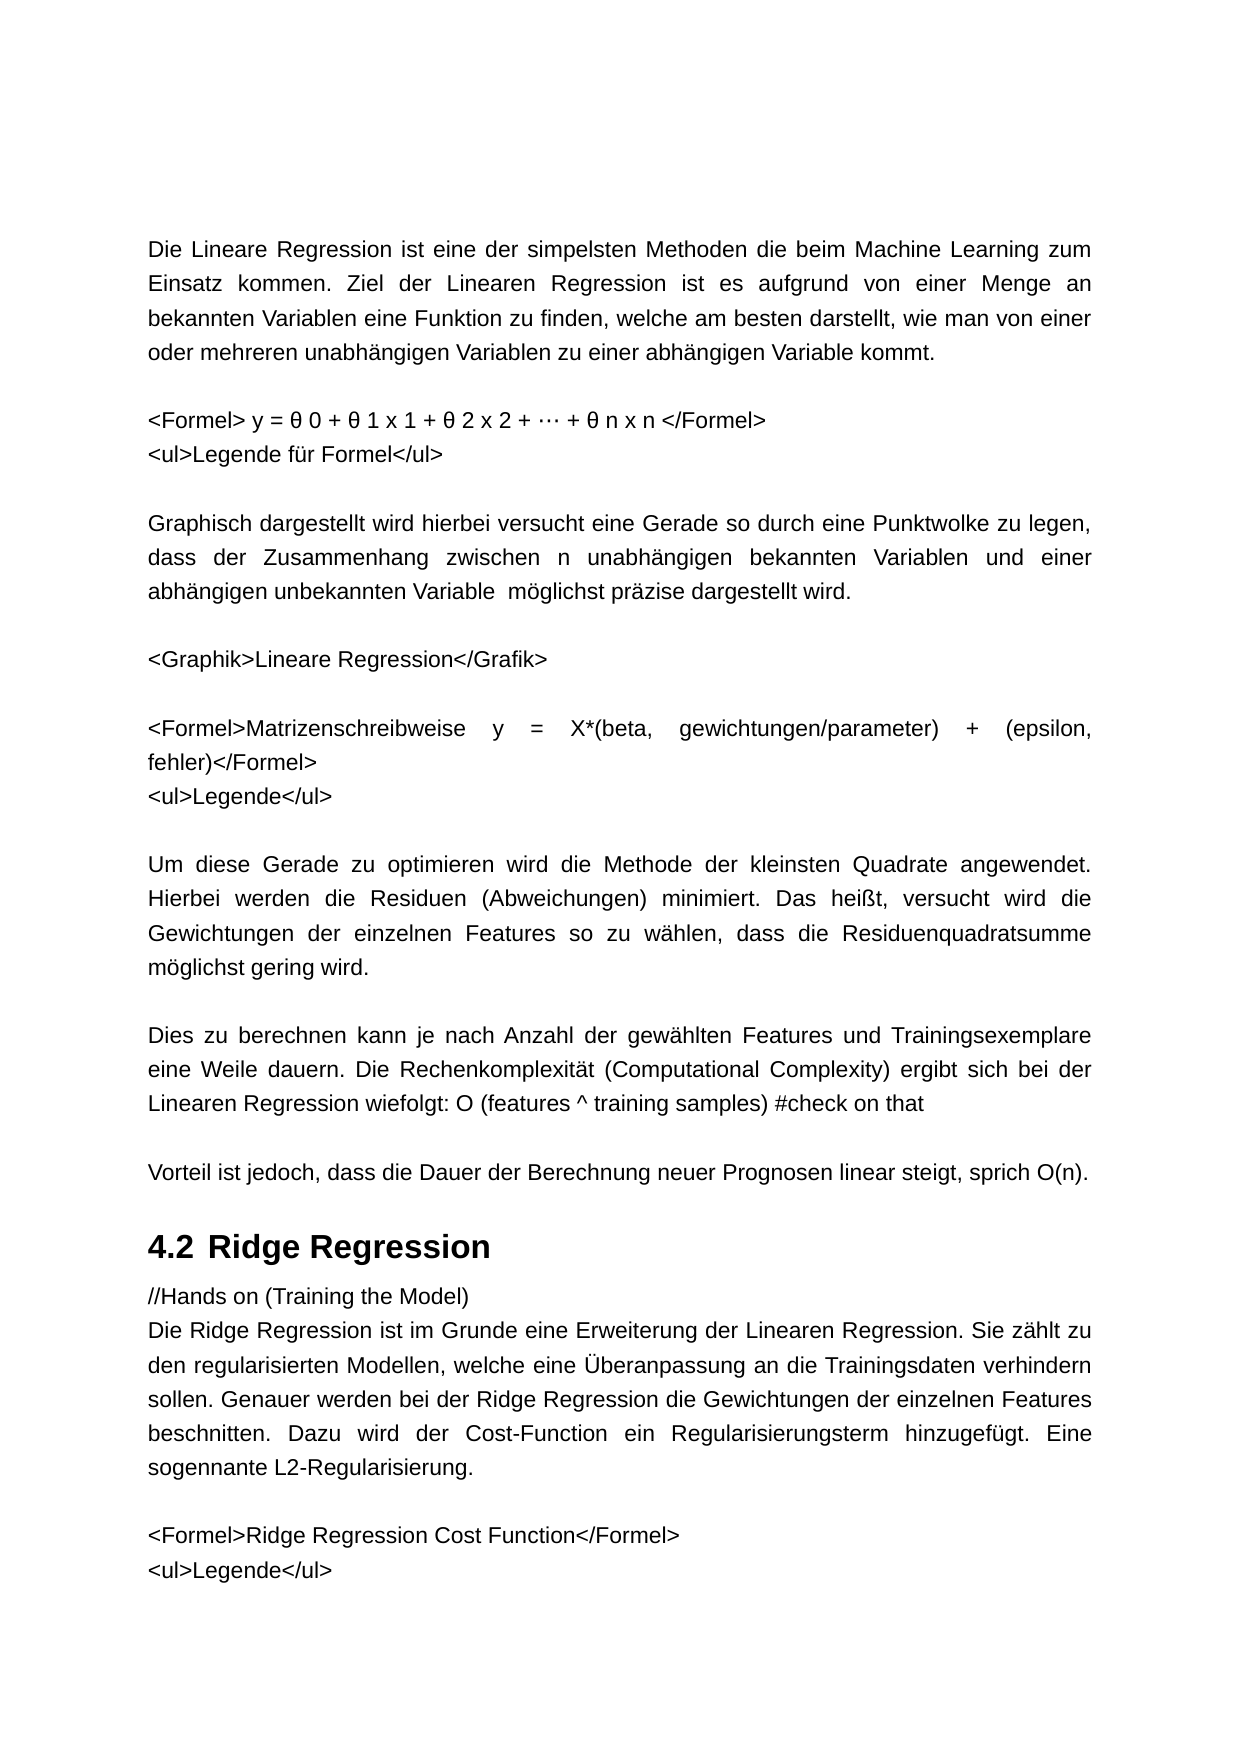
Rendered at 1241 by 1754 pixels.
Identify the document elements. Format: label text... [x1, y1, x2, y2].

text <Graphik>Lineare Regression</Grafik> [148, 646, 1092, 673]
text Die Ridge Regression ist im Grunde eine Erweiterung der Linearen Regression. Sie zählt zu den regularisierten Modellen, welche eine Überanpassung an die Trainingsdaten verhindern sollen. Genauer werden bei der Ridge Regression die Gewichtungen der einzelnen Features beschnitten. Dazu wird der Cost-Function ein Regularisierungsterm hinzugefügt. Eine sogennante L2-Regularisierung. [148, 1317, 1092, 1480]
subtitle Ridge Regression [148, 1227, 1092, 1266]
text <ul>Legende</ul> [148, 1557, 1092, 1583]
text <Formel>Matrizenschreibweise y = X*(beta, gewichtungen/parameter) + (epsilon, fehler)</Formel> [148, 714, 1092, 775]
text Um diese Gerade zu optimieren wird die Methode der kleinsten Quadrate angewendet. Hierbei werden die Residuen (Abweichungen) minimiert. Das heißt, versucht wird die Gewichtungen der einzelnen Features so zu wählen, dass die Residuenquadratsumme möglichst gering wird. [148, 851, 1092, 980]
text Die Lineare Regression ist eine der simpelsten Methoden die beim Machine Learning zum Einsatz kommen. Ziel der Linearen Regression ist es aufgrund von einer Menge an bekannten Variablen eine Funktion zu finden, welche am besten darstellt, wie man von einer oder mehreren unabhängigen Variablen zu einer abhängigen Variable kommt. [148, 236, 1092, 365]
text <Formel>Ridge Regression Cost Function</Formel> [148, 1522, 1092, 1549]
text //Hands on (Training the Model) [148, 1283, 1092, 1309]
text Graphisch dargestellt wird hierbei versucht eine Gerade so durch eine Punktwolke zu legen, dass der Zusammenhang zwischen n unabhängigen bekannten Variablen und einer abhängigen unbekannten Variable möglichst präzise dargestellt wird. [148, 509, 1092, 604]
text <Formel> y = θ 0 + θ 1 x 1 + θ 2 x 2 + ⋯ + θ n x n </Formel> [148, 407, 1092, 433]
text <ul>Legende für Formel</ul> [148, 441, 1092, 468]
text Vorteil ist jedoch, dass die Dauer der Berechnung neuer Prognosen linear steigt, sprich O(n). [148, 1159, 1092, 1185]
text <ul>Legende</ul> [148, 783, 1092, 809]
text Dies zu berechnen kann je nach Anzahl der gewählten Features und Trainingsexemplare eine Weile dauern. Die Rechenkomplexität (Computational Complexity) ergibt sich bei der Linearen Regression wiefolgt: O (features ^ training samples) #check on that [148, 1022, 1092, 1117]
